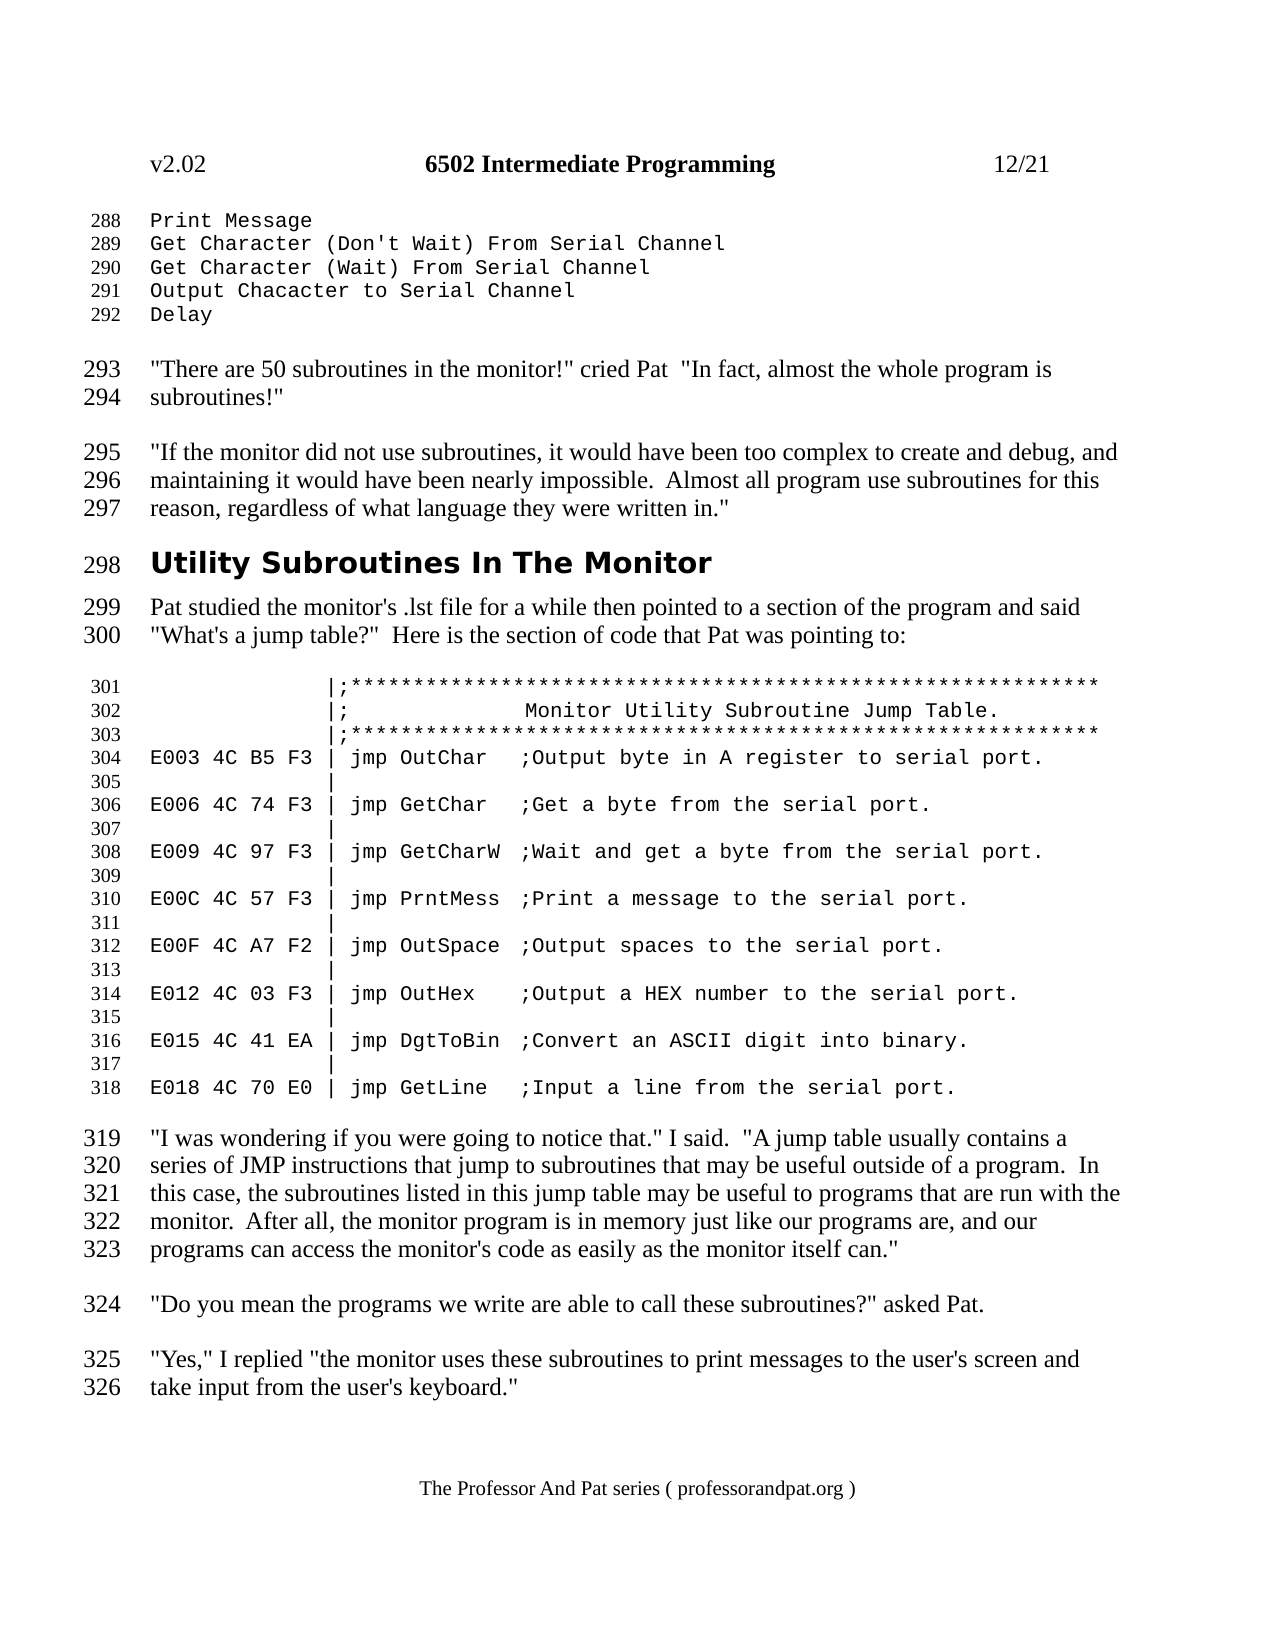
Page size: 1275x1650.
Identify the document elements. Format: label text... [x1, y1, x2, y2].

text E00C 4C 57 F3 | jmp PrntMess ;Print a message to the serial port. [150, 888, 1125, 912]
text |;************************************************************ [150, 677, 1125, 700]
text Get Character (Don't Wait) From Serial Channel [150, 233, 1125, 257]
text E009 4C 97 F3 | jmp GetCharW ;Wait and get a byte from the serial port. [150, 841, 1125, 865]
text | [150, 1053, 1125, 1077]
text "I was wondering if you were going to notice that." I said. "A jump table usually contains a series of JMP instructions that jump to subroutines that may be useful outside of a program. In this case, the subroutines listed in this jump table may be useful to programs that are run with the monitor. After all, the monitor program is in memory just like our programs are, and our programs can access the monitor's code as easily as the monitor itself can." [150, 1124, 1125, 1262]
text E006 4C 74 F3 | jmp GetChar ;Get a byte from the serial port. [150, 794, 1125, 818]
text | [150, 771, 1125, 794]
text | [150, 959, 1125, 983]
text E015 4C 41 EA | jmp DgtToBin ;Convert an ASCII digit into binary. [150, 1030, 1125, 1053]
text "If the monitor did not use subroutines, it would have been too complex to create and debug, and maintaining it would have been nearly impossible. Almost all program use subroutines for this reason, regardless of what language they were written in." [150, 438, 1125, 522]
text "Do you mean the programs we write are able to call these subroutines?" asked Pat. [150, 1290, 1125, 1318]
text Delay [150, 304, 1125, 328]
text Output Chacacter to Serial Channel [150, 281, 1125, 304]
text E012 4C 03 F3 | jmp OutHex ;Output a HEX number to the serial port. [150, 983, 1125, 1006]
subtitle Utility Subroutines In The Monitor [150, 547, 1125, 581]
text E003 4C B5 F3 | jmp OutChar ;Output byte in A register to serial port. [150, 747, 1125, 771]
text Pat studied the monitor's .lst file for a while then pointed to a section of the program and said "What's a jump table?" Here is the section of code that Pat was pointing to: [150, 593, 1125, 649]
text |; Monitor Utility Subroutine Jump Table. [150, 700, 1125, 724]
text Get Character (Wait) From Serial Channel [150, 257, 1125, 281]
text | [150, 912, 1125, 936]
text "There are 50 subroutines in the monitor!" cried Pat "In fact, almost the whole program is subroutines!" [150, 355, 1125, 411]
text E00F 4C A7 F2 | jmp OutSpace ;Output spaces to the serial port. [150, 936, 1125, 959]
text | [150, 1006, 1125, 1030]
text | [150, 818, 1125, 841]
text E018 4C 70 E0 | jmp GetLine ;Input a line from the serial port. [150, 1077, 1125, 1100]
text |;************************************************************ [150, 724, 1125, 747]
text Print Message [150, 210, 1125, 233]
text | [150, 865, 1125, 888]
text "Yes," I replied "the monitor uses these subroutines to print messages to the user's screen and take input from the user's keyboard." [150, 1346, 1125, 1401]
